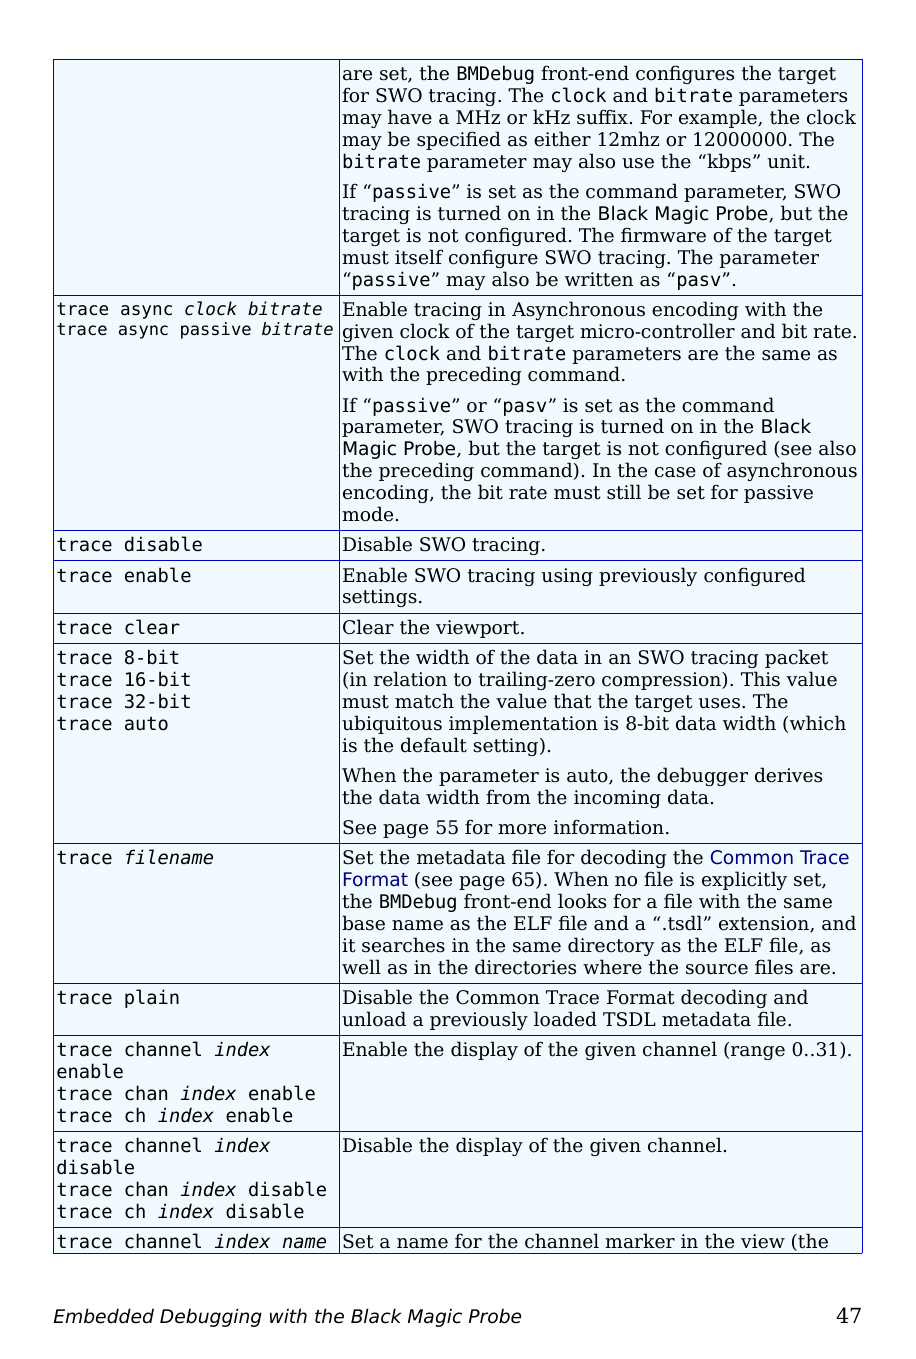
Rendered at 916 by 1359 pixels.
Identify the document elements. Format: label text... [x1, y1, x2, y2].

table_cell Set a name for the channel marker in the view (the [340, 1228, 862, 1253]
table_cell Disable the Common Trace Format decoding and unload a previously loaded TSDL metadata file. [340, 984, 862, 1035]
table_cell trace channel index name [54, 1228, 339, 1253]
table_cell trace 8-bit trace 16-bit trace 32-bit trace auto [54, 644, 339, 843]
table_cell trace filename [54, 844, 339, 983]
table_cell trace clear [54, 614, 339, 643]
table_cell trace channel index disable trace chan index disable trace ch index disable [54, 1132, 339, 1227]
table_cell trace plain [54, 984, 339, 1035]
table_cell trace disable [54, 531, 339, 560]
table_cell Set the width of the data in an SWO tracing packet (in relation to trailing-zero compression). This value must match the value that the target uses. The ubiquitous implementation is 8-bit data width (which is the default setting). When the parameter is auto, the debugger derives the data width from the incoming data. See page 55 for more information. [340, 644, 862, 843]
table_cell are set, the BMDebug front-end configures the target for SWO tracing. The clock and bitrate parameters may have a MHz or kHz suffix. For example, the clock may be specified as either 12mhz or 12000000. The bitrate parameter may also use the “kbps” unit. If “passive” is set as the command parameter, SWO tracing is turned on in the Black Magic Probe, but the target is not configured. The firmware of the target must itself configure SWO tracing. The parameter “passive” may also be written as “pasv”. [340, 60, 862, 294]
table_cell Disable the display of the given channel. [340, 1132, 862, 1227]
table_cell Disable SWO tracing. [340, 531, 862, 560]
table_cell trace enable [54, 561, 339, 613]
table_cell Enable SWO tracing using previously configured settings. [340, 561, 862, 613]
table_cell Enable tracing in Asynchronous encoding with the given clock of the target micro-controller and bit rate. The clock and bitrate parameters are the same as with the preceding command. If “passive” or “pasv” is set as the command parameter, SWO tracing is turned on in the Black Magic Probe, but the target is not configured (see also the preceding command). In the case of asynchronous encoding, the bit rate must still be set for passive mode. [340, 296, 862, 530]
table_cell trace channel index enable trace chan index enable trace ch index enable [54, 1036, 339, 1131]
table_cell trace async clock bitrate trace async passive bitrate [54, 296, 339, 530]
table_cell Clear the viewport. [340, 614, 862, 643]
table_cell [54, 60, 339, 294]
table_cell Enable the display of the given channel (range 0..31). [340, 1036, 862, 1131]
table_cell Set the metadata file for decoding the Common Trace Format (see page 65). When no file is explicitly set, the BMDebug front-end looks for a file with the same base name as the ELF file and a “.tsdl” extension, and it searches in the same directory as the ELF file, as well as in the directories where the source files are. [340, 844, 862, 983]
